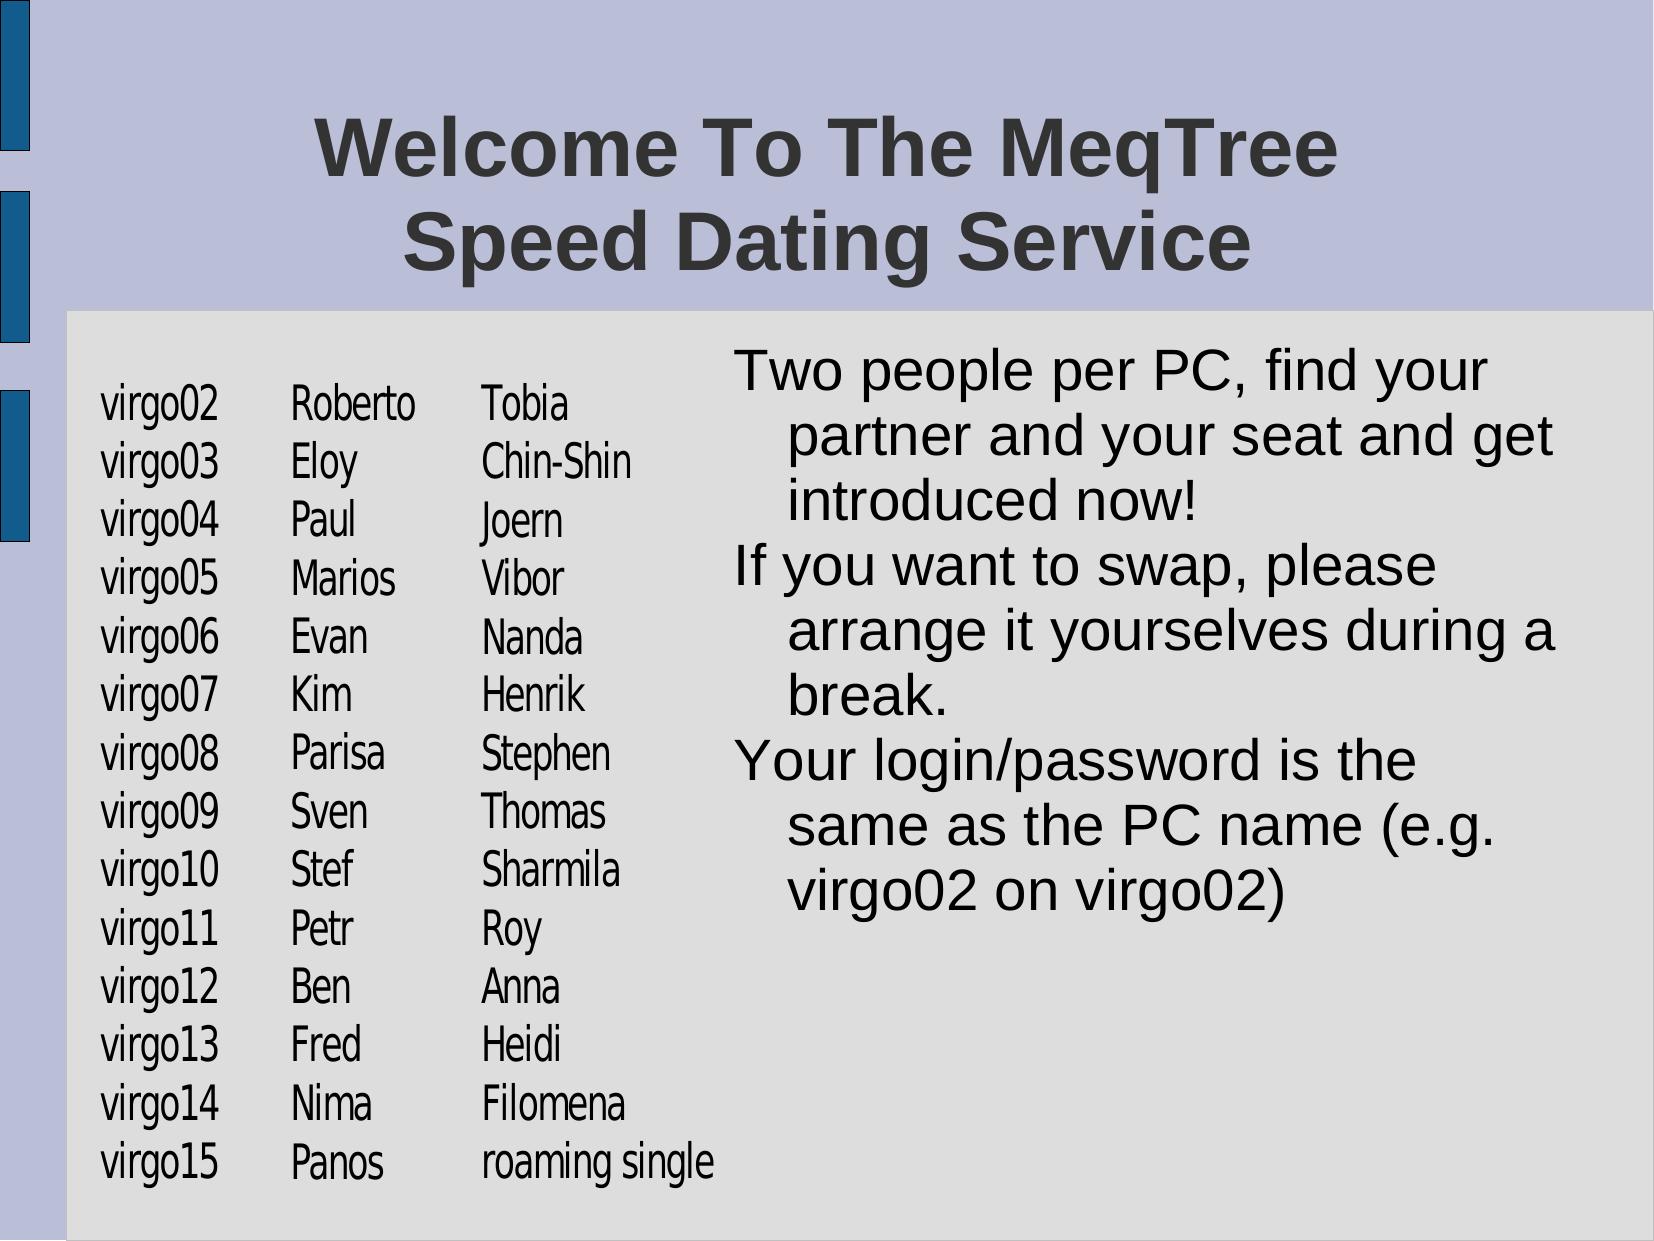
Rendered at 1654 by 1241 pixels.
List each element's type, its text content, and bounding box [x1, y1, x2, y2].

chart [97, 375, 863, 1195]
list Two people per PC, find your partner and your seat and get introduced now! If you want to swap, please arrange it yourselves during a break. Your login/password is the same as the PC name (e.g. virgo02 on virgo02) [716, 337, 1576, 1163]
title Welcome To The MeqTree Speed Dating Service [121, 91, 1534, 299]
